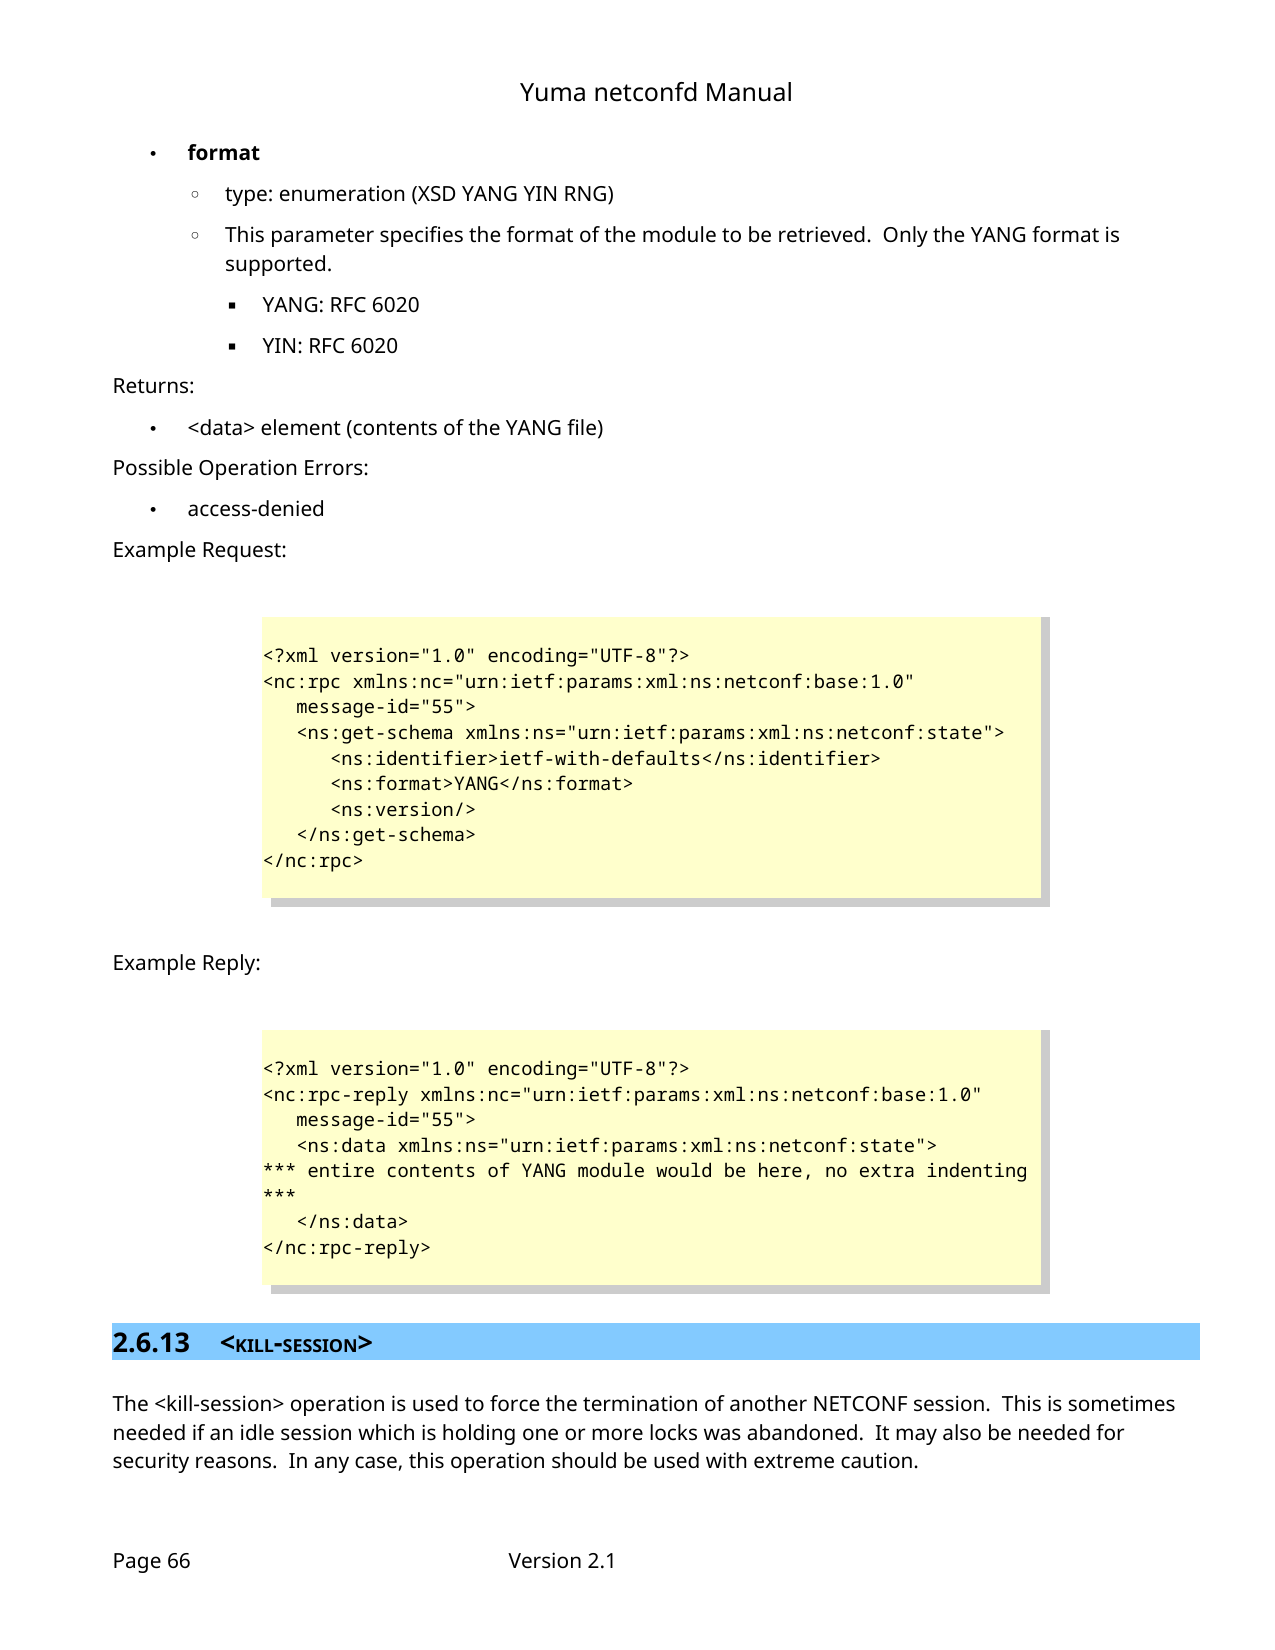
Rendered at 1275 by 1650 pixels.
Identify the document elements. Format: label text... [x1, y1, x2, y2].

text <?xml version="1.0" encoding="UTF-8"?> [262, 643, 1041, 668]
text Returns: [112, 372, 1200, 400]
text <ns:format>YANG</ns:format> [262, 770, 1041, 796]
text <nc:rpc xmlns:nc="urn:ietf:params:xml:ns:netconf:base:1.0" [262, 668, 1041, 694]
subtitle <kill-session> [112, 1323, 1200, 1360]
text Example Request: [112, 535, 1200, 564]
list YIN: RFC 6020 [225, 331, 1200, 359]
text </nc:rpc> [262, 847, 1041, 872]
text <ns:data xmlns:ns="urn:ietf:params:xml:ns:netconf:state"> [262, 1132, 1041, 1157]
text <ns:identifier>ietf-with-defaults</ns:identifier> [262, 745, 1041, 770]
text <ns:version/> [262, 796, 1041, 821]
list This parameter specifies the format of the module to be retrieved. Only the YANG format is supported. [187, 220, 1200, 277]
list format [150, 138, 1200, 167]
text Example Reply: [112, 948, 1200, 976]
text </nc:rpc-reply> [262, 1234, 1041, 1259]
text </ns:get-schema> [262, 821, 1041, 847]
text *** entire contents of YANG module would be here, no extra indenting *** [262, 1157, 1041, 1208]
list access-denied [150, 494, 1200, 523]
text message-id="55"> [262, 694, 1041, 719]
text <ns:get-schema xmlns:ns="urn:ietf:params:xml:ns:netconf:state"> [262, 719, 1041, 745]
text The <kill-session> operation is used to force the termination of another NETCONF session. This is sometimes needed if an idle session which is holding one or more locks was abandoned. It may also be needed for security reasons. In any case, this operation should be used with extreme caution. [112, 1389, 1200, 1474]
list YANG: RFC 6020 [225, 290, 1200, 318]
text </ns:data> [262, 1208, 1041, 1234]
text Possible Operation Errors: [112, 453, 1200, 482]
text message-id="55"> [262, 1106, 1041, 1132]
text <nc:rpc-reply xmlns:nc="urn:ietf:params:xml:ns:netconf:base:1.0" [262, 1081, 1041, 1106]
text <?xml version="1.0" encoding="UTF-8"?> [262, 1055, 1041, 1081]
list <data> element (contents of the YANG file) [150, 413, 1200, 441]
list type: enumeration (XSD YANG YIN RNG) [187, 179, 1200, 208]
